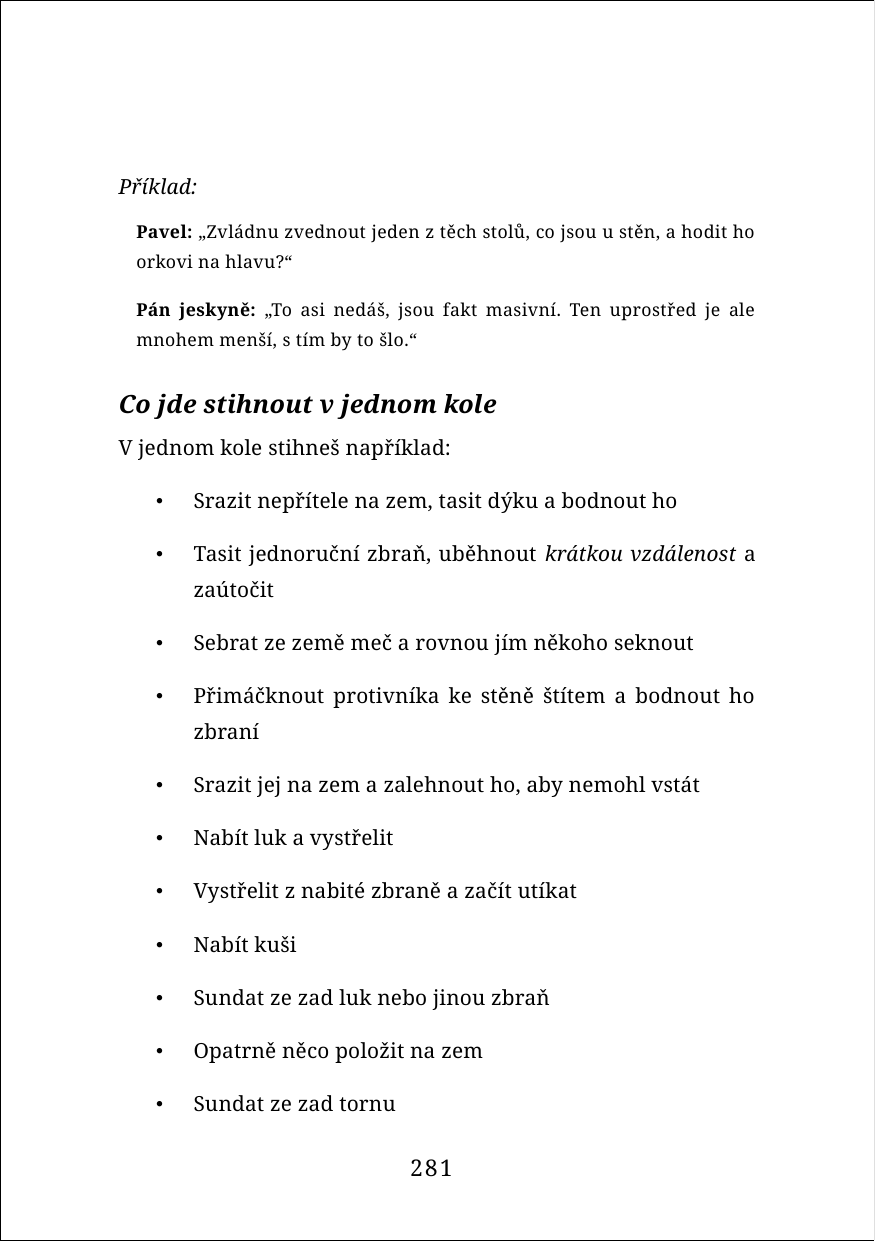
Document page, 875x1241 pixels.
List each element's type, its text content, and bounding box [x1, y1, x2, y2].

list Opatrně něco položit na zem [156, 1036, 756, 1065]
list Přimáčknout protivníka ke stěně štítem a bodnout ho zbraní [156, 681, 756, 745]
list Sundat ze zad luk nebo jinou zbraň [156, 983, 756, 1011]
list Nabít kuši [156, 930, 756, 958]
list Tasit jednoruční zbraň, uběhnout krátkou vzdálenost a zaútočit [156, 539, 756, 603]
list Srazit nepřítele na zem, tasit dýku a bodnout ho [156, 486, 756, 514]
list Vystřelit z nabité zbraně a začít utíkat [156, 877, 756, 905]
text Pán jeskyně: „To asi nedáš, jsou fakt masivní. Ten uprostřed je ale mnohem menší, s tím by to šlo.“ [136, 297, 756, 352]
text Příklad: [118, 172, 756, 200]
subtitle Co jde stihnout v jednom kole [118, 387, 756, 421]
text Pavel: „Zvládnu zvednout jeden z těch stolů, co jsou u stěn, a hodit ho orkovi na hlavu?“ [136, 219, 756, 273]
list Nabít luk a vystřelit [156, 823, 756, 852]
text V jednom kole stihneš například: [118, 433, 756, 461]
list Sundat ze zad tornu [156, 1089, 756, 1118]
list Sebrat ze země meč a rovnou jím někoho seknout [156, 628, 756, 657]
list Srazit jej na zem a zalehnout ho, aby nemohl vstát [156, 770, 756, 798]
